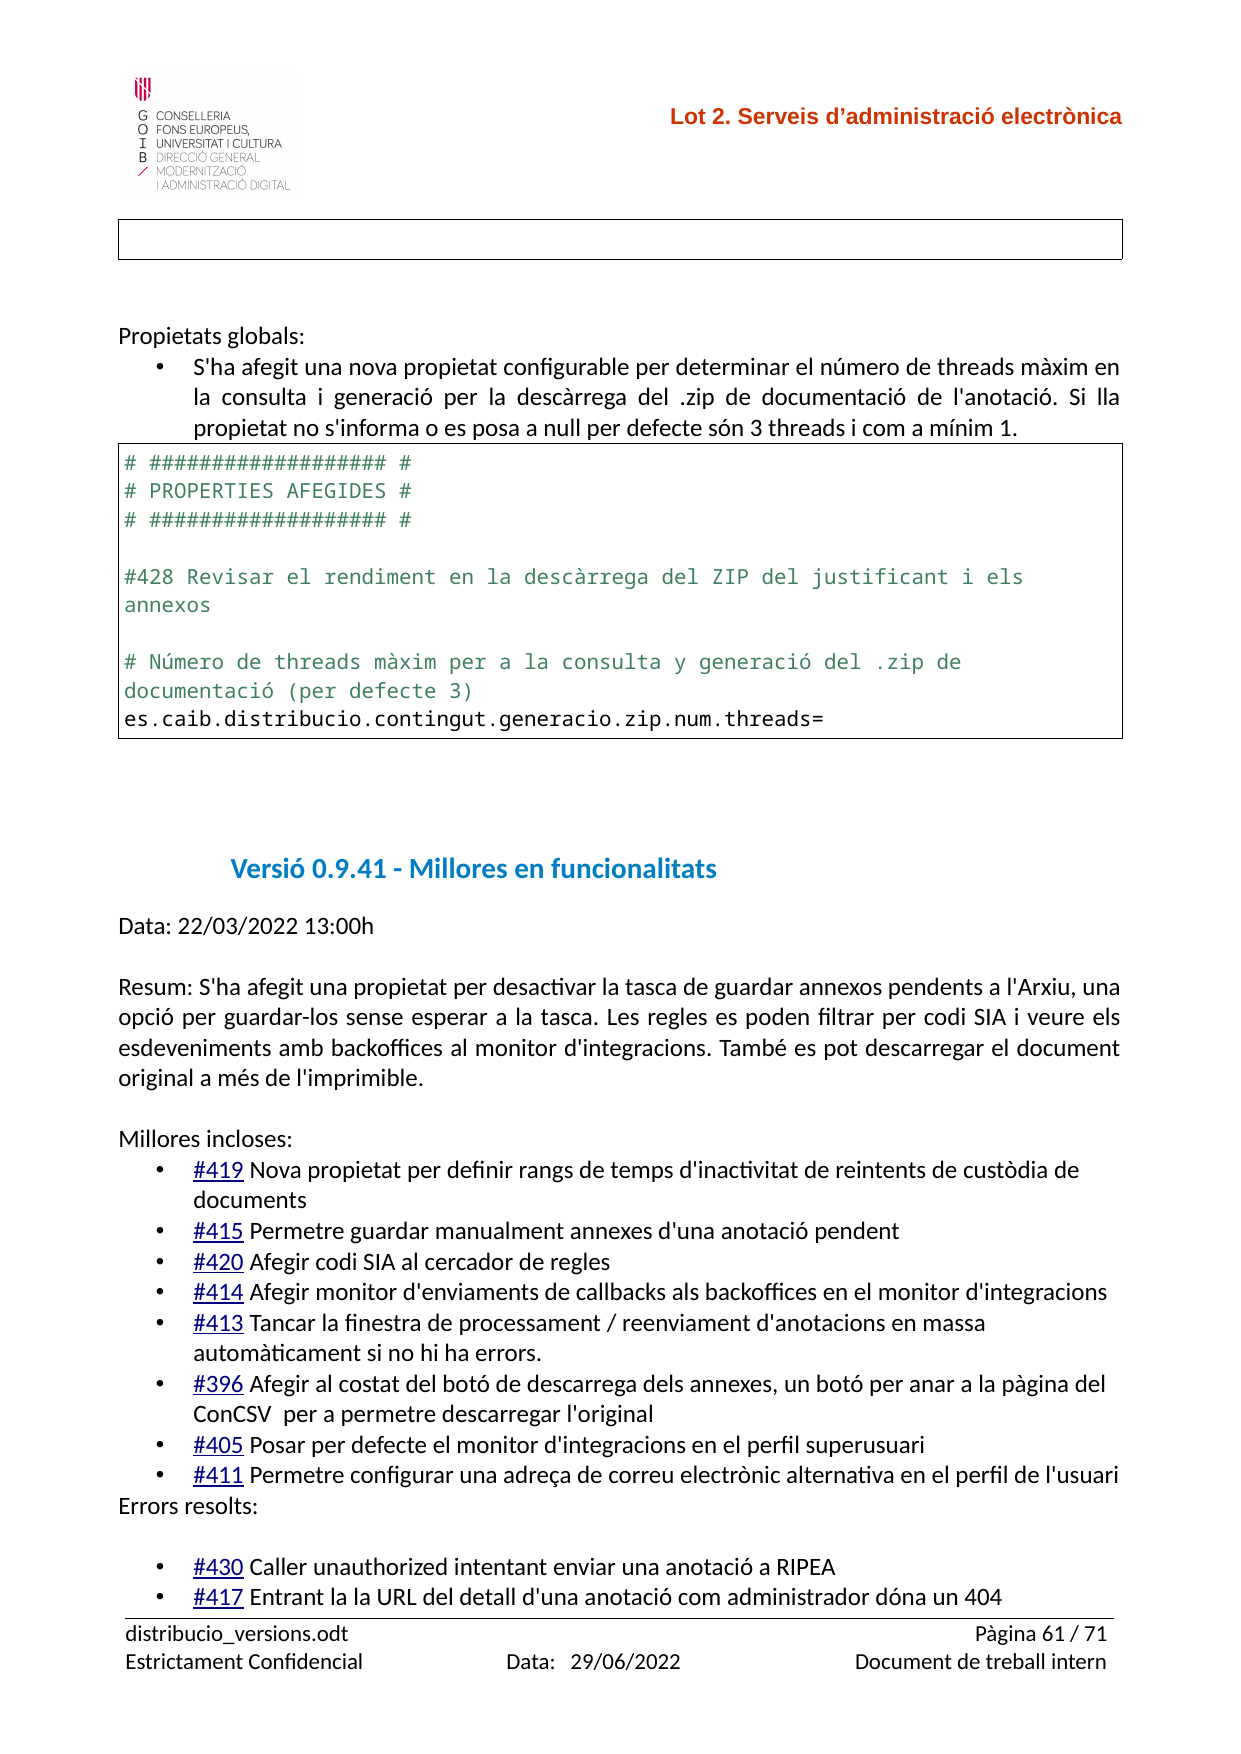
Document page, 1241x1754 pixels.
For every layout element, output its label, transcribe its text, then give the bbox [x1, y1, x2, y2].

list #417 Entrant la la URL del detall d'una anotació com administrador dóna un 404 [156, 1581, 1122, 1612]
list #419 Nova propietat per definir rangs de temps d'inactivitat de reintents de custòdia de documents [156, 1154, 1122, 1215]
list #415 Permetre guardar manualment annexes d'una anotació pendent [156, 1215, 1122, 1246]
text Resum: S'ha afegit una propietat per desactivar la tasca de guardar annexos pendents a l'Arxiu, una opció per guardar-los sense esperar a la tasca. Les regles es poden filtrar per codi SIA i veure els esdeveniments amb backoffices al monitor d'integracions. També es pot descarregar el document original a més de l'imprimible. [118, 971, 1122, 1093]
table_header # ################### # # PROPERTIES AFEGIDES # # ################### # #428 Revisar el rendiment en la descàrrega del ZIP del justificant i els annexos # Número de threads màxim per a la consulta y generació del .zip de documentació (per defecte 3) es.caib.distribucio.contingut.generacio.zip.num.threads= [119, 444, 1122, 738]
text Propietats globals: [118, 320, 1122, 351]
text Errors resolts: [118, 1490, 1122, 1520]
list #414 Afegir monitor d'enviaments de callbacks als backoffices en el monitor d'integracions [156, 1276, 1122, 1307]
list #413 Tancar la finestra de processament / reenviament d'anotacions en massa automàticament si no hi ha errors. [156, 1307, 1122, 1368]
list #396 Afegir al costat del botó de descarrega dels annexes, un botó per anar a la pàgina del ConCSV per a permetre descarregar l'original [156, 1368, 1122, 1429]
list #405 Posar per defecte el monitor d'integracions en el perfil superusuari [156, 1429, 1122, 1459]
text Data: 22/03/2022 13:00h [118, 910, 1122, 940]
table_header [119, 220, 1122, 259]
text Millores incloses: [118, 1123, 1122, 1154]
list #411 Permetre configurar una adreça de correu electrònic alternativa en el perfil de l'usuari [156, 1459, 1122, 1490]
list S'ha afegit una nova propietat configurable per determinar el número de threads màxim en la consulta i generació per la descàrrega del .zip de documentació de l'anotació. Si lla propietat no s'informa o es posa a null per defecte són 3 threads i com a mínim 1. [156, 351, 1122, 442]
list #430 Caller unauthorized intentant enviar una anotació a RIPEA [156, 1551, 1122, 1581]
picture [126, 70, 299, 197]
subtitle Versió 0.9.41 - Millores en funcionalitats [153, 851, 1122, 886]
list #420 Afegir codi SIA al cercador de regles [156, 1246, 1122, 1276]
